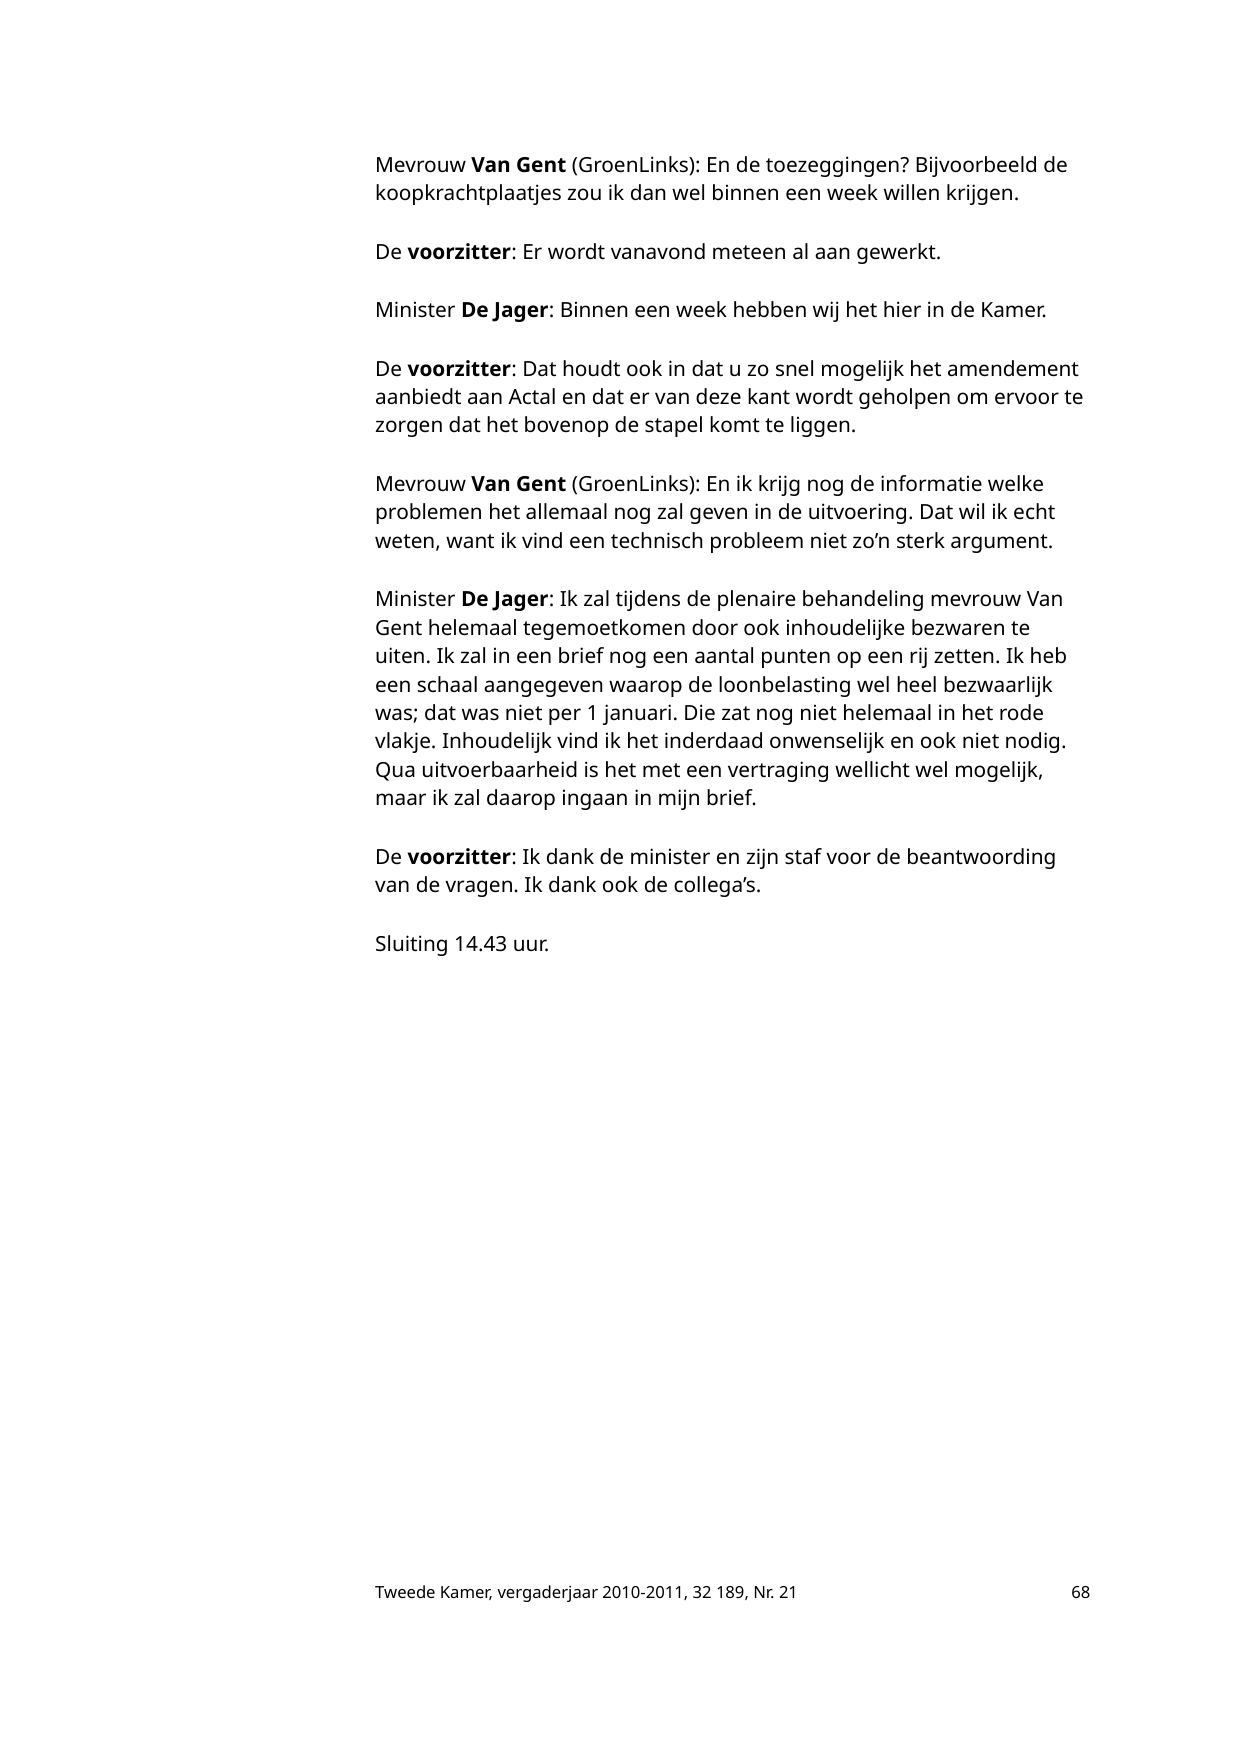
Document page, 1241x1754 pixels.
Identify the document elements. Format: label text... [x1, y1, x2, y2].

text Mevrouw Van Gent (GroenLinks): En ik krijg nog de informatie welke problemen het allemaal nog zal geven in de uitvoering. Dat wil ik echt weten, want ik vind een technisch probleem niet zo’n sterk argument. [375, 469, 1090, 554]
text De voorzitter: Er wordt vanavond meteen al aan gewerkt. [375, 237, 1090, 265]
text Minister De Jager: Binnen een week hebben wij het hier in de Kamer. [375, 295, 1090, 324]
text Sluiting 14.43 uur. [375, 929, 1090, 957]
text De voorzitter: Dat houdt ook in dat u zo snel mogelijk het amendement aanbiedt aan Actal en dat er van deze kant wordt geholpen om ervoor te zorgen dat het bovenop de stapel komt te liggen. [375, 354, 1090, 439]
text Minister De Jager: Ik zal tijdens de plenaire behandeling mevrouw Van Gent helemaal tegemoetkomen door ook inhoudelijke bezwaren te uiten. Ik zal in een brief nog een aantal punten op een rij zetten. Ik heb een schaal aangegeven waarop de loonbelasting wel heel bezwaarlijk was; dat was niet per 1 januari. Die zat nog niet helemaal in het rode vlakje. Inhoudelijk vind ik het inderdaad onwenselijk en ook niet nodig. Qua uitvoerbaarheid is het met een vertraging wellicht wel mogelijk, maar ik zal daarop ingaan in mijn brief. [375, 584, 1090, 812]
text De voorzitter: Ik dank de minister en zijn staf voor de beantwoording van de vragen. Ik dank ook de collega’s. [375, 842, 1090, 899]
text Mevrouw Van Gent (GroenLinks): En de toezeggingen? Bijvoorbeeld de koopkrachtplaatjes zou ik dan wel binnen een week willen krijgen. [375, 150, 1090, 207]
